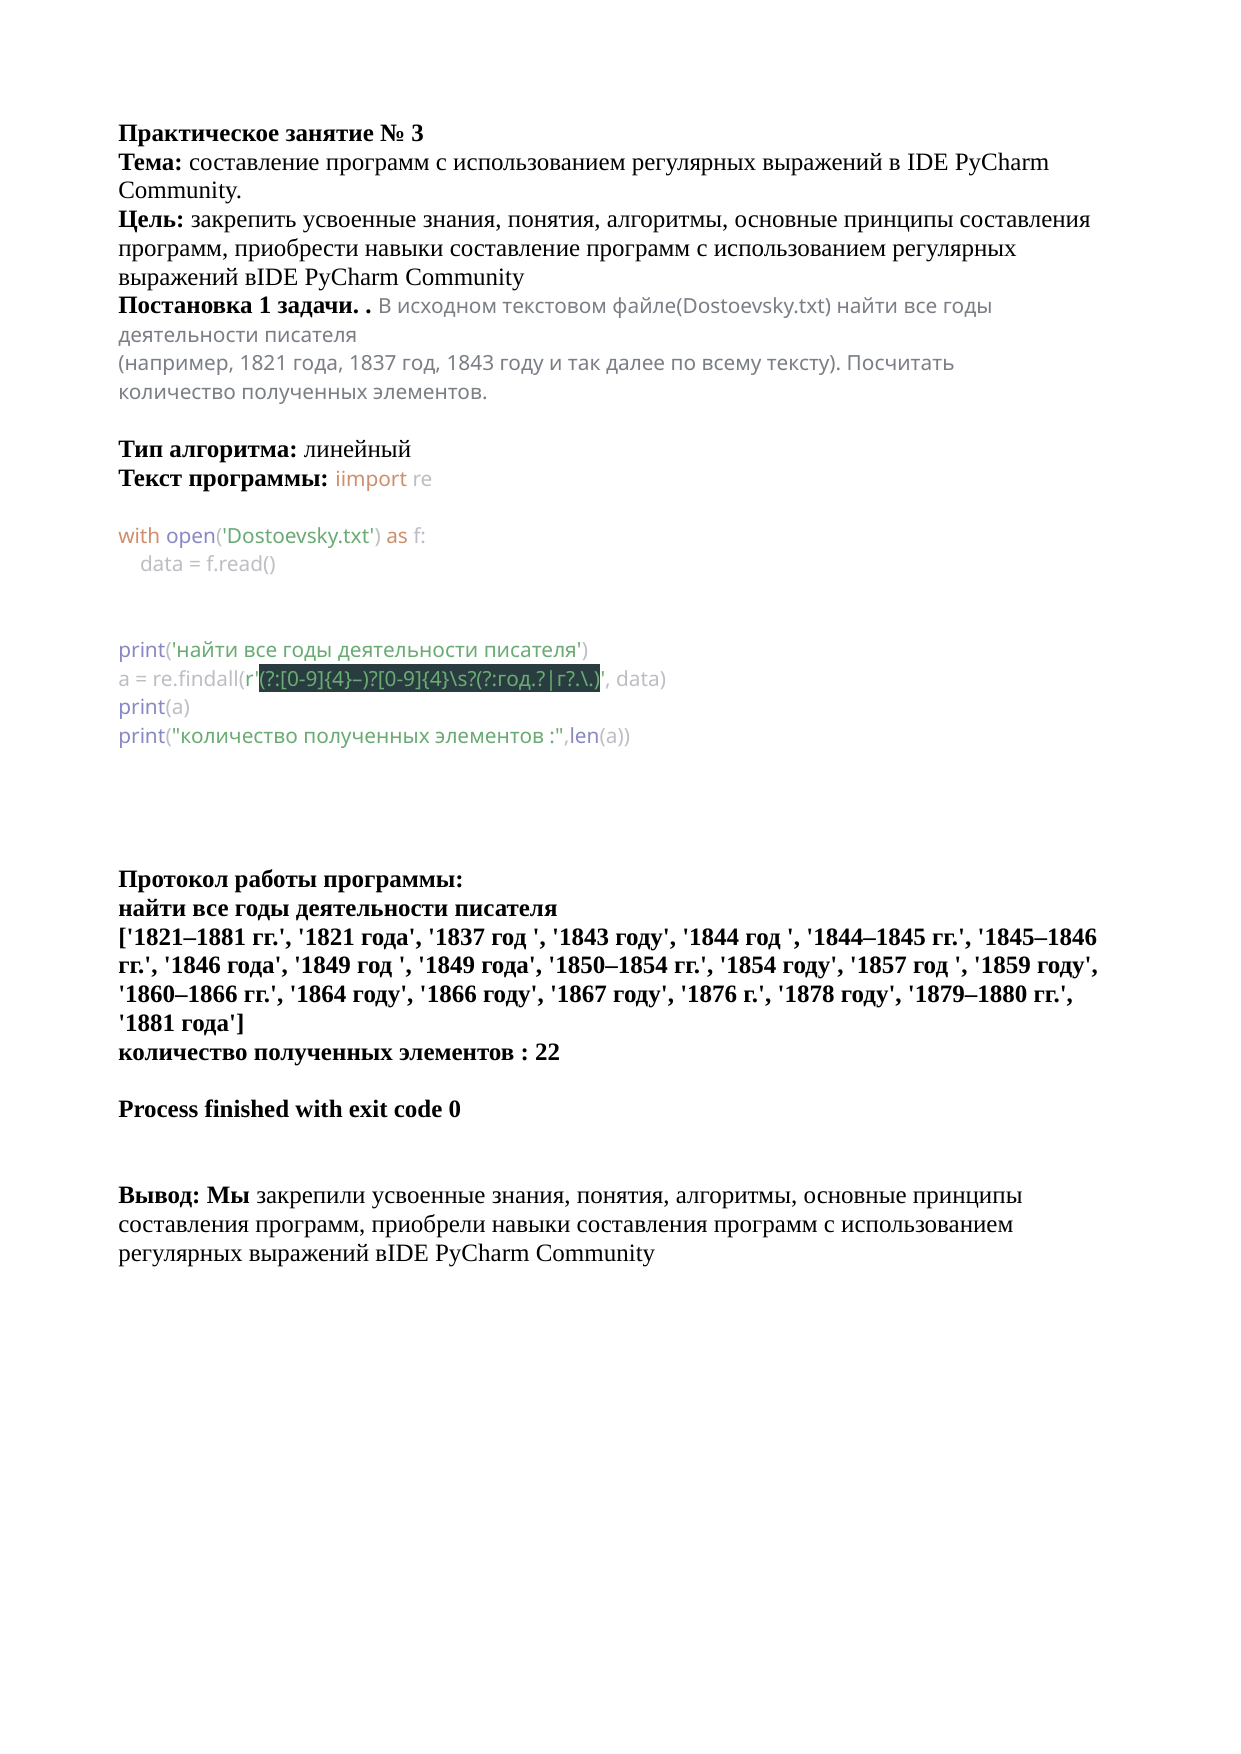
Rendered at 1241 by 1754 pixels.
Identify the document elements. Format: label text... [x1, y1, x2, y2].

text Тема: составление программ с использованием регулярных выражений в IDE PyCharm Community. [118, 147, 1122, 204]
text Протокол работы программы: [118, 864, 1122, 893]
text найти все годы деятельности писателя [118, 893, 1122, 922]
text Постановка 1 задачи. . В исходном текстовом файле(Dostoevsky.txt) найти все годы деятельности писателя (например, 1821 года, 1837 год, 1843 году и так далее по всему тексту). Посчитать количество полученных элементов. [118, 291, 1122, 405]
text Цель: закрепить усвоенные знания, понятия, алгоритмы, основные принципы составления программ, приобрести навыки составление программ с использованием регулярных выражений вIDE PyCharm Community [118, 204, 1122, 291]
text Вывод: Мы закрепили усвоенные знания, понятия, алгоритмы, основные принципы составления программ, приобрели навыки составления программ с использованием регулярных выражений вIDE PyCharm Community [118, 1181, 1122, 1267]
text Текст программы: iimport re with open('Dostoevsky.txt') as f: data = f.read() print('найти все годы деятельности писателя') a = re.findall(r'(?:[0-9]{4}–)?[0-9]{4}\s?(?:год.?|г?.\.)', data) print(a) print("количество полученных элементов :",len(a)) [118, 463, 1122, 749]
text Process finished with exit code 0 [118, 1094, 1122, 1123]
text ['1821–1881 гг.', '1821 года', '1837 год ', '1843 году', '1844 год ', '1844–1845 гг.', '1845–1846 гг.', '1846 года', '1849 год ', '1849 года', '1850–1854 гг.', '1854 году', '1857 год ', '1859 году', '1860–1866 гг.', '1864 году', '1866 году', '1867 году', '1876 г.', '1878 году', '1879–1880 гг.', '1881 года'] [118, 922, 1122, 1037]
text количество полученных элементов : 22 [118, 1037, 1122, 1066]
text Тип алгоритма: линейный [118, 434, 1122, 463]
text Практическое занятие № 3 [118, 118, 1122, 147]
